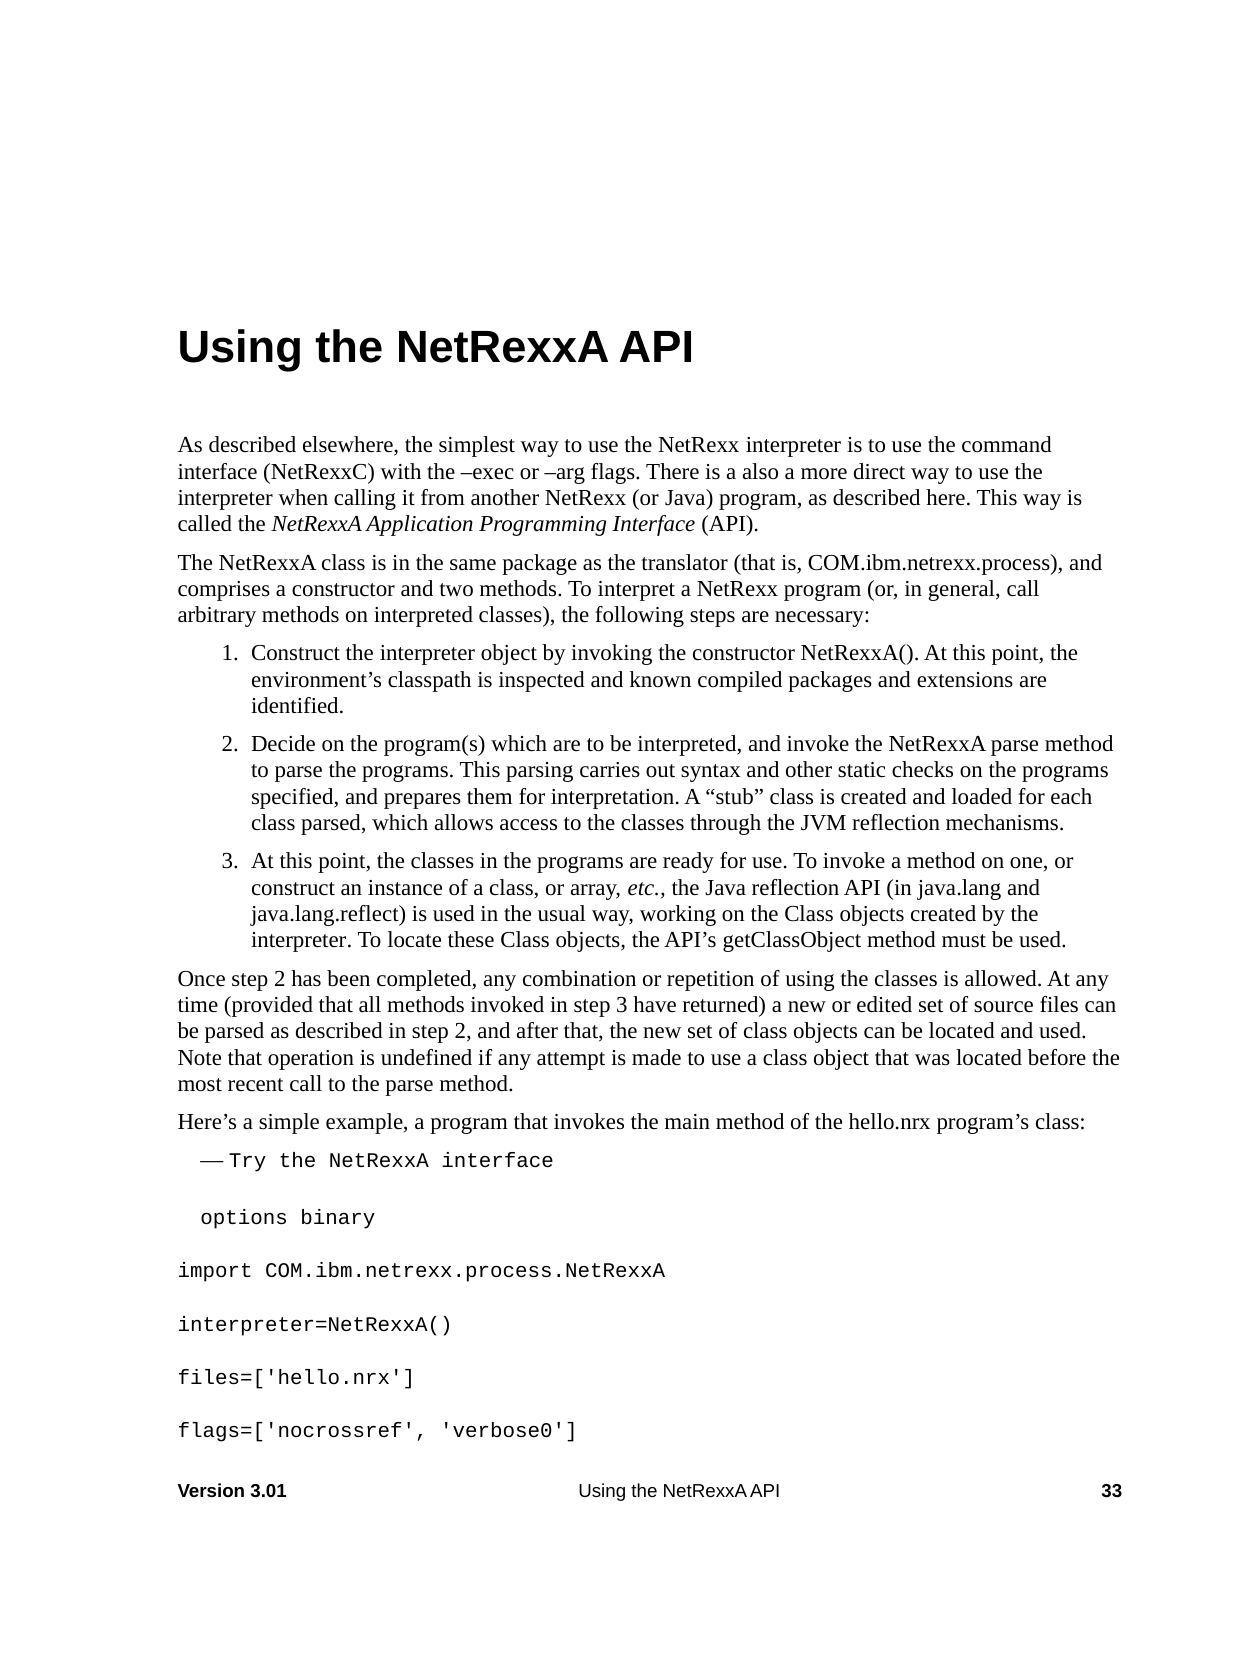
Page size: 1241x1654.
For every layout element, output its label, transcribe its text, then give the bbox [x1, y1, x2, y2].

list Construct the interpreter object by invoking the constructor NetRexxA(). At this point, the environment’s classpath is inspected and known compiled packages and extensions are identified. [221, 639, 1122, 718]
text The NetRexxA class is in the same package as the translator (that is, COM.ibm.netrexx.process), and comprises a constructor and two methods. To interpret a NetRexx program (or, in general, call arbitrary methods on interpreted classes), the following steps are necessary: [177, 548, 1122, 628]
text –– Try the NetRexxA interface [177, 1146, 1122, 1174]
text import COM.ibm.netrexx.process.NetRexxA [177, 1260, 1122, 1284]
text Once step 2 has been completed, any combination or repetition of using the classes is allowed. At any time (provided that all methods invoked in step 3 have returned) a new or edited set of source files can be parsed as described in step 2, and after that, the new set of class objects can be located and used. Note that operation is undefined if any attempt is made to use a class object that was located before the most recent call to the parse method. [177, 964, 1122, 1096]
text Here’s a simple example, a program that invokes the main method of the hello.nrx program’s class: [177, 1108, 1122, 1134]
list At this point, the classes in the programs are ready for use. To invoke a method on one, or construct an instance of a class, or array, etc., the Java reflection API (in java.lang and java.lang.reflect) is used in the usual way, working on the Class objects created by the interpreter. To locate these Class objects, the API’s getClassObject method must be used. [221, 847, 1122, 953]
text interpreter=NetRexxA() [177, 1313, 1122, 1337]
list Decide on the program(s) which are to be interpreted, and invoke the NetRexxA parse method to parse the programs. This parsing carries out syntax and other static checks on the programs specified, and prepares them for interpretation. A “stub” class is created and loaded for each class parsed, which allows access to the classes through the JVM reflection mechanisms. [221, 730, 1122, 836]
text flags=['nocrossref', 'verbose0'] [177, 1420, 1122, 1443]
text options binary [177, 1203, 1122, 1231]
text files=['hello.nrx'] [177, 1367, 1122, 1390]
subtitle Using the NetRexxA API [177, 320, 1122, 372]
text As described elsewhere, the simplest way to use the NetRexx interpreter is to use the command interface (NetRexxC) with the –exec or –arg flags. There is a also a more direct way to use the interpreter when calling it from another NetRexx (or Java) program, as described here. This way is called the NetRexxA Application Programming Interface (API). [177, 431, 1122, 537]
